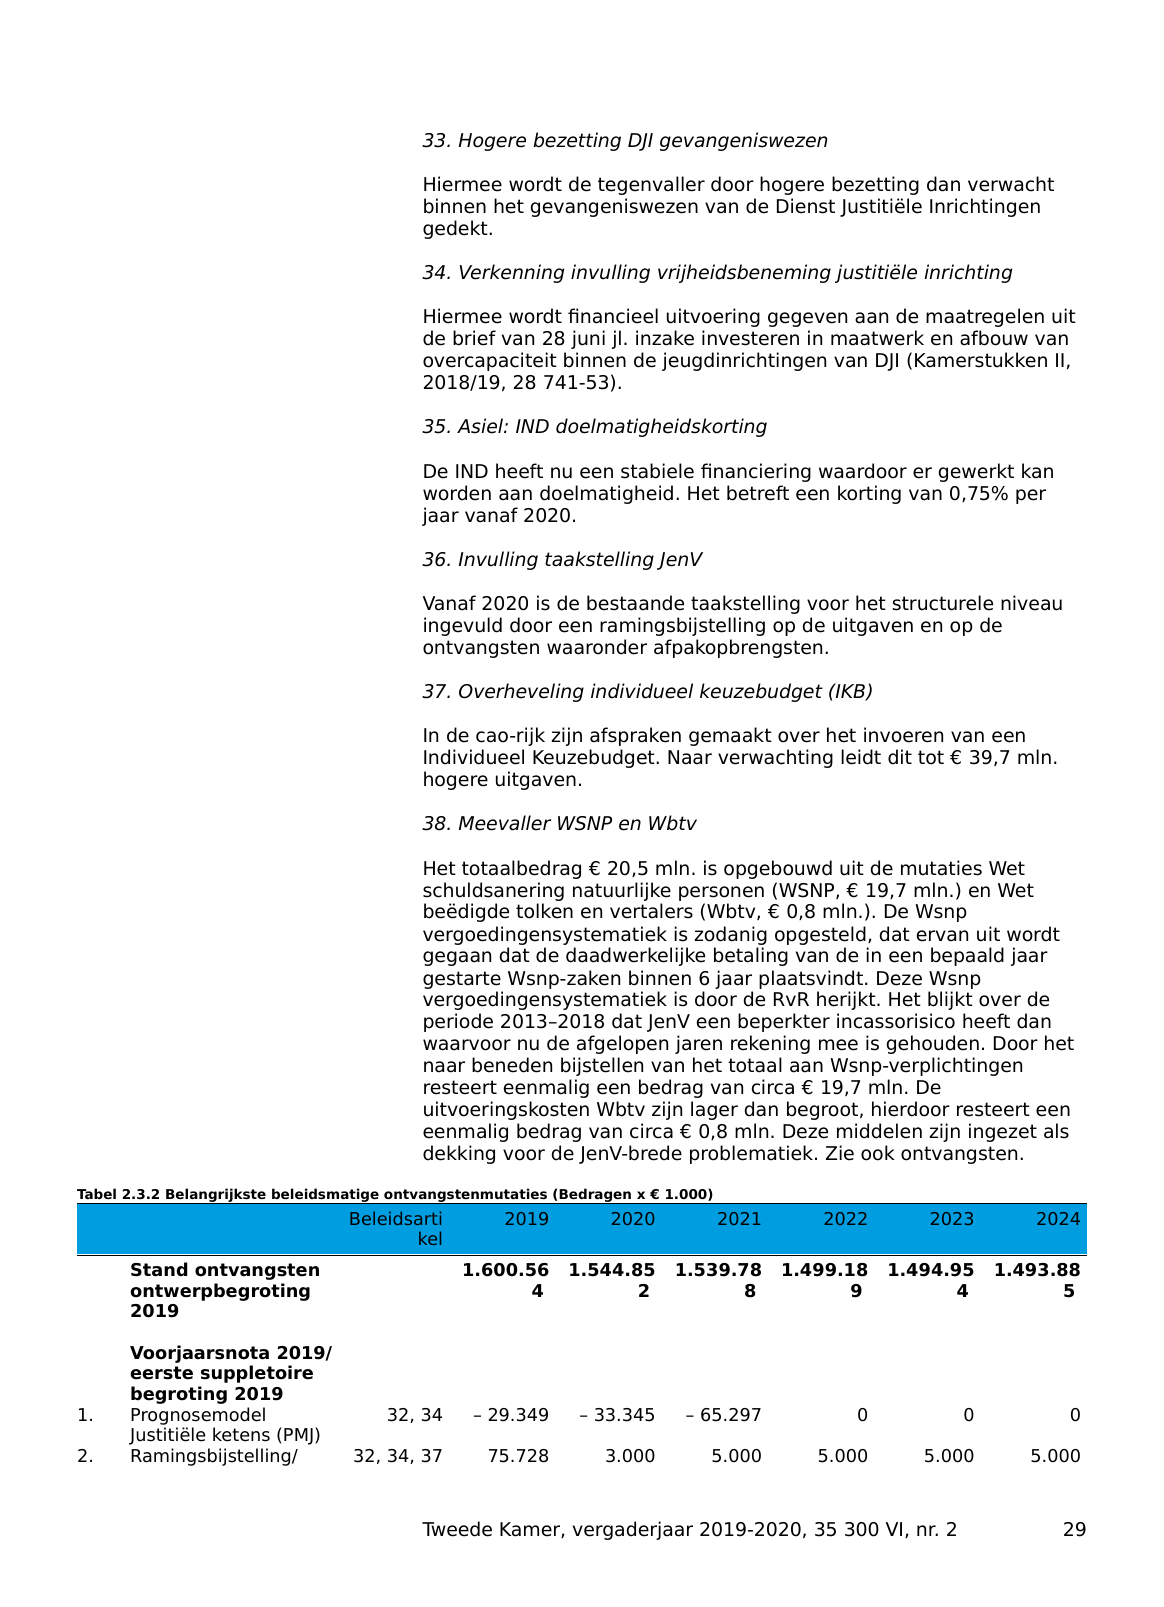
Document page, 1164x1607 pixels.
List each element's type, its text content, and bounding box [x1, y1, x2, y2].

table_cell 3.000 [555, 1446, 661, 1466]
table_cell 1.499.189 [768, 1256, 874, 1322]
subtitle 33. Hogere bezetting DJI gevangeniswezen [422, 130, 1087, 152]
table_cell [77, 1322, 124, 1343]
table_cell Prognosemodel Justitiële ketens (PMJ) [124, 1405, 342, 1446]
table_cell 2024 [980, 1204, 1087, 1254]
subtitle 34. Verkenning invulling vrijheidsbeneming justitiële inrichting [422, 262, 1087, 284]
table_cell 5.000 [661, 1446, 768, 1466]
table_header Tabel 2.3.2 Belangrijkste beleidsmatige ontvangstenmutaties (Bedragen x € 1.000) [77, 1187, 1087, 1203]
table_cell 32, 34, 37 [343, 1446, 449, 1466]
table_cell 32, 34 [343, 1405, 449, 1446]
table_cell 1.493.885 [980, 1256, 1087, 1322]
table_cell [661, 1343, 768, 1404]
table_cell 5.000 [768, 1446, 874, 1466]
subtitle 37. Overheveling individueel keuzebudget (IKB) [422, 681, 1087, 703]
table_cell [77, 1204, 124, 1254]
table_cell 1. [77, 1405, 124, 1446]
table_cell 2021 [661, 1204, 768, 1254]
text Hiermee wordt financieel uitvoering gegeven aan de maatregelen uit de brief van 28 juni jl. inzake investeren in maatwerk en afbouw van overcapaciteit binnen de jeugdinrichtingen van DJI (Kamerstukken II, 2018/19, 28 741-53). [422, 306, 1087, 394]
text In de cao-rijk zijn afspraken gemaakt over het invoeren van een Individueel Keuzebudget. Naar verwachting leidt dit tot € 39,7 mln. hogere uitgaven. [422, 725, 1087, 791]
table_cell – 29.349 [449, 1405, 555, 1446]
subtitle 36. Invulling taakstelling JenV [422, 549, 1087, 571]
table_cell 2020 [555, 1204, 661, 1254]
table_cell [768, 1322, 874, 1343]
table_cell 5.000 [980, 1446, 1087, 1466]
table_cell [980, 1343, 1087, 1404]
table_cell [124, 1322, 342, 1343]
table_cell [874, 1322, 980, 1343]
table_cell Ramingsbijstelling/ [124, 1446, 342, 1466]
table_cell Stand ontvangsten ontwerpbegroting 2019 [124, 1256, 342, 1322]
table_cell 0 [874, 1405, 980, 1446]
subtitle 38. Meevaller WSNP en Wbtv [422, 813, 1087, 835]
table_cell [343, 1322, 449, 1343]
table_cell Voorjaarsnota 2019/ eerste suppletoire begroting 2019 [124, 1343, 342, 1404]
table_cell 2023 [874, 1204, 980, 1254]
table_cell [661, 1322, 768, 1343]
table_cell [77, 1343, 124, 1404]
table_cell 0 [980, 1405, 1087, 1446]
table_cell [874, 1343, 980, 1404]
table_cell 1.600.564 [449, 1256, 555, 1322]
table_cell [343, 1343, 449, 1404]
table_cell 2. [77, 1446, 124, 1466]
table_cell [768, 1343, 874, 1404]
table_cell [555, 1343, 661, 1404]
text De IND heeft nu een stabiele financiering waardoor er gewerkt kan worden aan doelmatigheid. Het betreft een korting van 0,75% per jaar vanaf 2020. [422, 461, 1087, 527]
subtitle 35. Asiel: IND doelmatigheidskorting [422, 416, 1087, 438]
table_cell 2019 [449, 1204, 555, 1254]
table_cell 1.539.788 [661, 1256, 768, 1322]
table_cell [77, 1256, 124, 1322]
table_cell 75.728 [449, 1446, 555, 1466]
text Het totaalbedrag € 20,5 mln. is opgebouwd uit de mutaties Wet schuldsanering natuurlijke personen (WSNP, € 19,7 mln.) en Wet beëdigde tolken en vertalers (Wbtv, € 0,8 mln.). De Wsnp vergoedingensystematiek is zodanig opgesteld, dat ervan uit wordt gegaan dat de daadwerkelijke betaling van de in een bepaald jaar gestarte Wsnp-zaken binnen 6 jaar plaatsvindt. Deze Wsnp vergoedingensystematiek is door de RvR herijkt. Het blijkt over de periode 2013–2018 dat JenV een beperkter incassorisico heeft dan waarvoor nu de afgelopen jaren rekening mee is gehouden. Door het naar beneden bijstellen van het totaal aan Wsnp-verplichtingen resteert eenmalig een bedrag van circa € 19,7 mln. De uitvoeringskosten Wbtv zijn lager dan begroot, hierdoor resteert een eenmalig bedrag van circa € 0,8 mln. Deze middelen zijn ingezet als dekking voor de JenV-brede problematiek. Zie ook ontvangsten. [422, 857, 1087, 1165]
text Hiermee wordt de tegenvaller door hogere bezetting dan verwacht binnen het gevangeniswezen van de Dienst Justitiële Inrichtingen gedekt. [422, 174, 1087, 240]
table_cell 0 [768, 1405, 874, 1446]
table_cell 1.544.852 [555, 1256, 661, 1322]
table_cell [124, 1204, 342, 1254]
table_cell – 33.345 [555, 1405, 661, 1446]
table_cell [449, 1322, 555, 1343]
table_cell Beleidsartikel [343, 1204, 449, 1254]
table_cell – 65.297 [661, 1405, 768, 1446]
table_cell [343, 1256, 449, 1322]
table_cell [980, 1322, 1087, 1343]
table_cell [449, 1343, 555, 1404]
table_cell 1.494.954 [874, 1256, 980, 1322]
table_cell 2022 [768, 1204, 874, 1254]
table_cell 5.000 [874, 1446, 980, 1466]
text Vanaf 2020 is de bestaande taakstelling voor het structurele niveau ingevuld door een ramingsbijstelling op de uitgaven en op de ontvangsten waaronder afpakopbrengsten. [422, 593, 1087, 659]
table_cell [555, 1322, 661, 1343]
